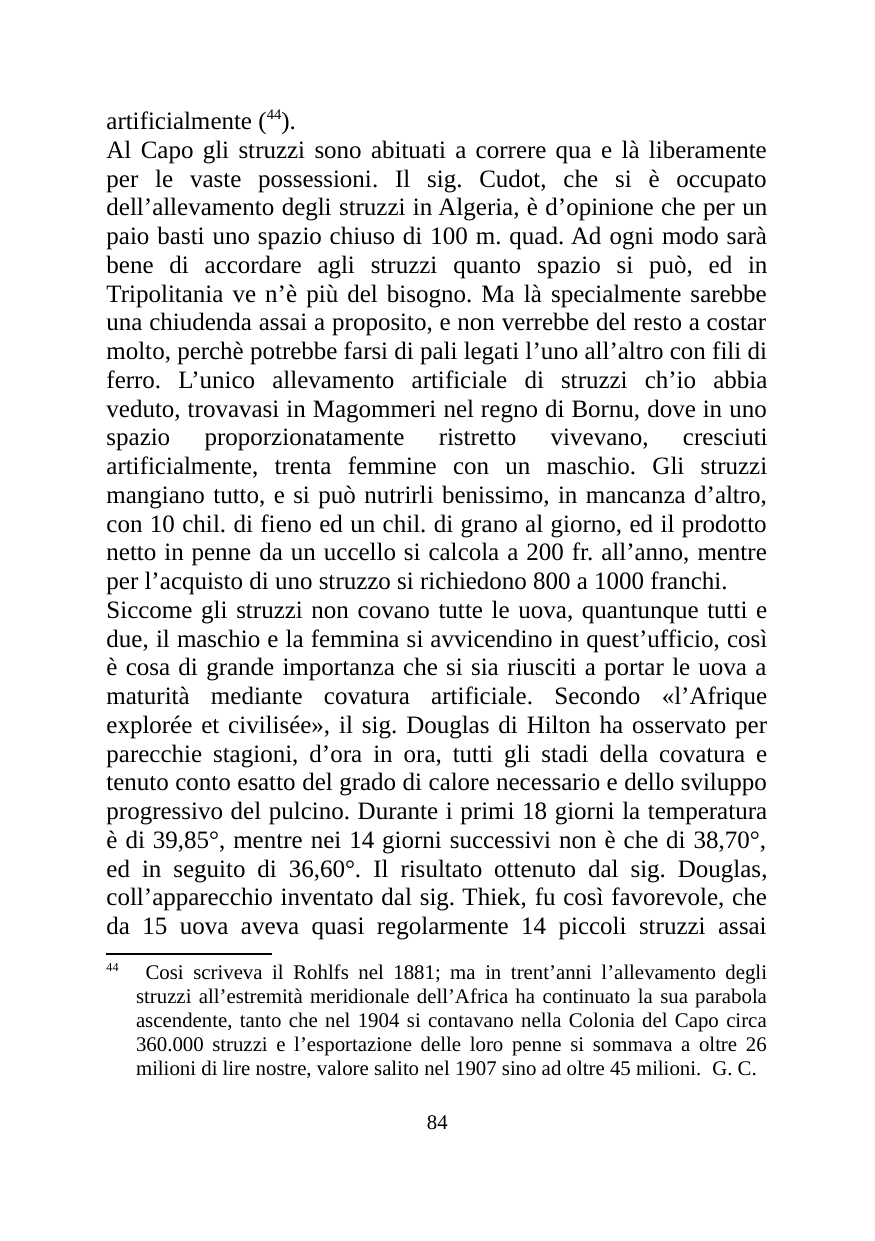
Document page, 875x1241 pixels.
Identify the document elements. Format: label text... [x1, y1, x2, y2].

text Siccome gli struzzi non covano tutte le uova, quantunque tutti e due, il maschio e la femmina si avvicendino in quest’ufficio, così è cosa di grande importanza che si sia riusciti a portar le uova a maturità mediante covatura artificiale. Secondo «l’Afrique explorée et civilisée», il sig. Douglas di Hilton ha osservato per parecchie stagioni, d’ora in ora, tutti gli stadi della covatura e tenuto conto esatto del grado di calore necessario e dello sviluppo progressivo del pulcino. Durante i primi 18 giorni la temperatura è di 39,85°, mentre nei 14 giorni successivi non è che di 38,70°, ed in seguito di 36,60°. Il risultato ottenuto dal sig. Douglas, coll’apparecchio inventato dal sig. Thiek, fu così favorevole, che da 15 uova aveva quasi regolarmente 14 piccoli struzzi assai [106, 595, 768, 940]
text Al Capo gli struzzi sono abituati a correre qua e là liberamente per le vaste possessioni. Il sig. Cudot, che si è occupato dell’allevamento degli struzzi in Algeria, è d’opinione che per un paio basti uno spazio chiuso di 100 m. quad. Ad ogni modo sarà bene di accordare agli struzzi quanto spazio si può, ed in Tripolitania ve n’è più del bisogno. Ma là specialmente sarebbe una chiudenda assai a proposito, e non verrebbe del resto a costar molto, perchè potrebbe farsi di pali legati l’uno all’altro con fili di ferro. L’unico allevamento artificiale di struzzi ch’io abbia veduto, trovavasi in Magommeri nel regno di Bornu, dove in uno spazio proporzionatamente ristretto vivevano, cresciuti artificialmente, trenta femmine con un maschio. Gli struzzi mangiano tutto, e si può nutrirli benissimo, in mancanza d’altro, con 10 chil. di fieno ed un chil. di grano al giorno, ed il prodotto netto in penne da un uccello si calcola a 200 fr. all’anno, mentre per l’acquisto di uno struzzo si richiedono 800 a 1000 franchi. [106, 135, 768, 595]
text artificialmente (). [106, 106, 768, 135]
text Cosi scriveva il Rohlfs nel 1881; ma in trent’anni l’allevamento degli struzzi all’estremità meridionale dell’Africa ha continuato la sua parabola ascendente, tanto che nel 1904 si contavano nella Colonia del Capo circa 360.000 struzzi e l’esportazione delle loro penne si sommava a oltre 26 milioni di lire nostre, valore salito nel 1907 sino ad oltre 45 milioni. G. C. [106, 960, 768, 1080]
